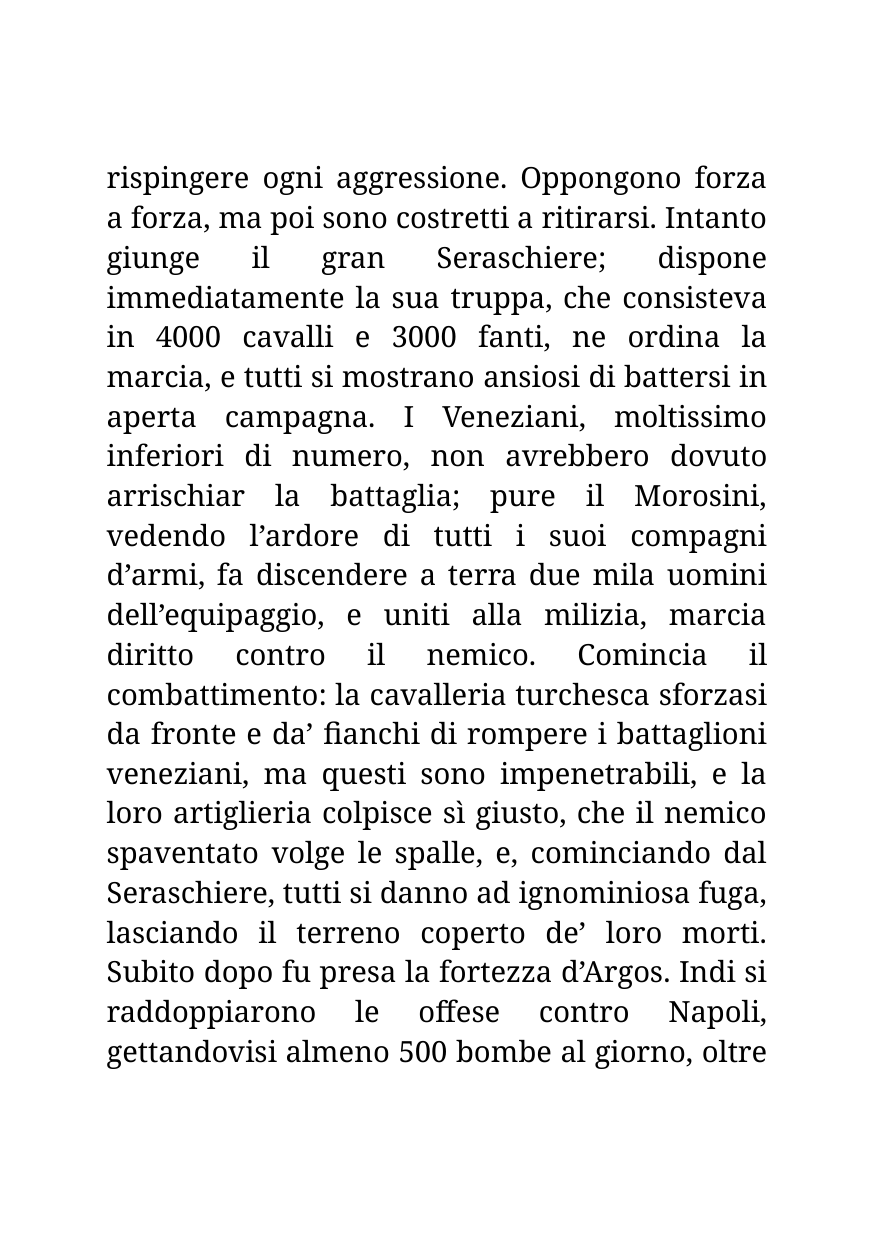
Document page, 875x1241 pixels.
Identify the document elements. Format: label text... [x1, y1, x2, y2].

text rispingere ogni aggressione. Oppongono forza a forza, ma poi sono costretti a ritirarsi. Intanto giunge il gran Seraschiere; dispone immediatamente la sua truppa, che consisteva in 4000 cavalli e 3000 fanti, ne ordina la marcia, e tutti si mostrano ansiosi di battersi in aperta campagna. I Veneziani, moltissimo inferiori di numero, non avrebbero dovuto arrischiar la battaglia; pure il Morosini, vedendo l’ardore di tutti i suoi compagni d’armi, fa discendere a terra due mila uomini dell’equipaggio, e uniti alla milizia, marcia diritto contro il nemico. Comincia il combattimento: la cavalleria turchesca sforzasi da fronte e da’ fianchi di rompere i battaglioni veneziani, ma questi sono impenetrabili, e la loro artiglieria colpisce sì giusto, che il nemico spaventato volge le spalle, e, cominciando dal Seraschiere, tutti si danno ad ignominiosa fuga, lasciando il terreno coperto de’ loro morti. Subito dopo fu presa la fortezza d’Argos. Indi si raddoppiarono le offese contro Napoli, gettandovisi almeno 500 bombe al giorno, oltre [106, 158, 768, 1071]
